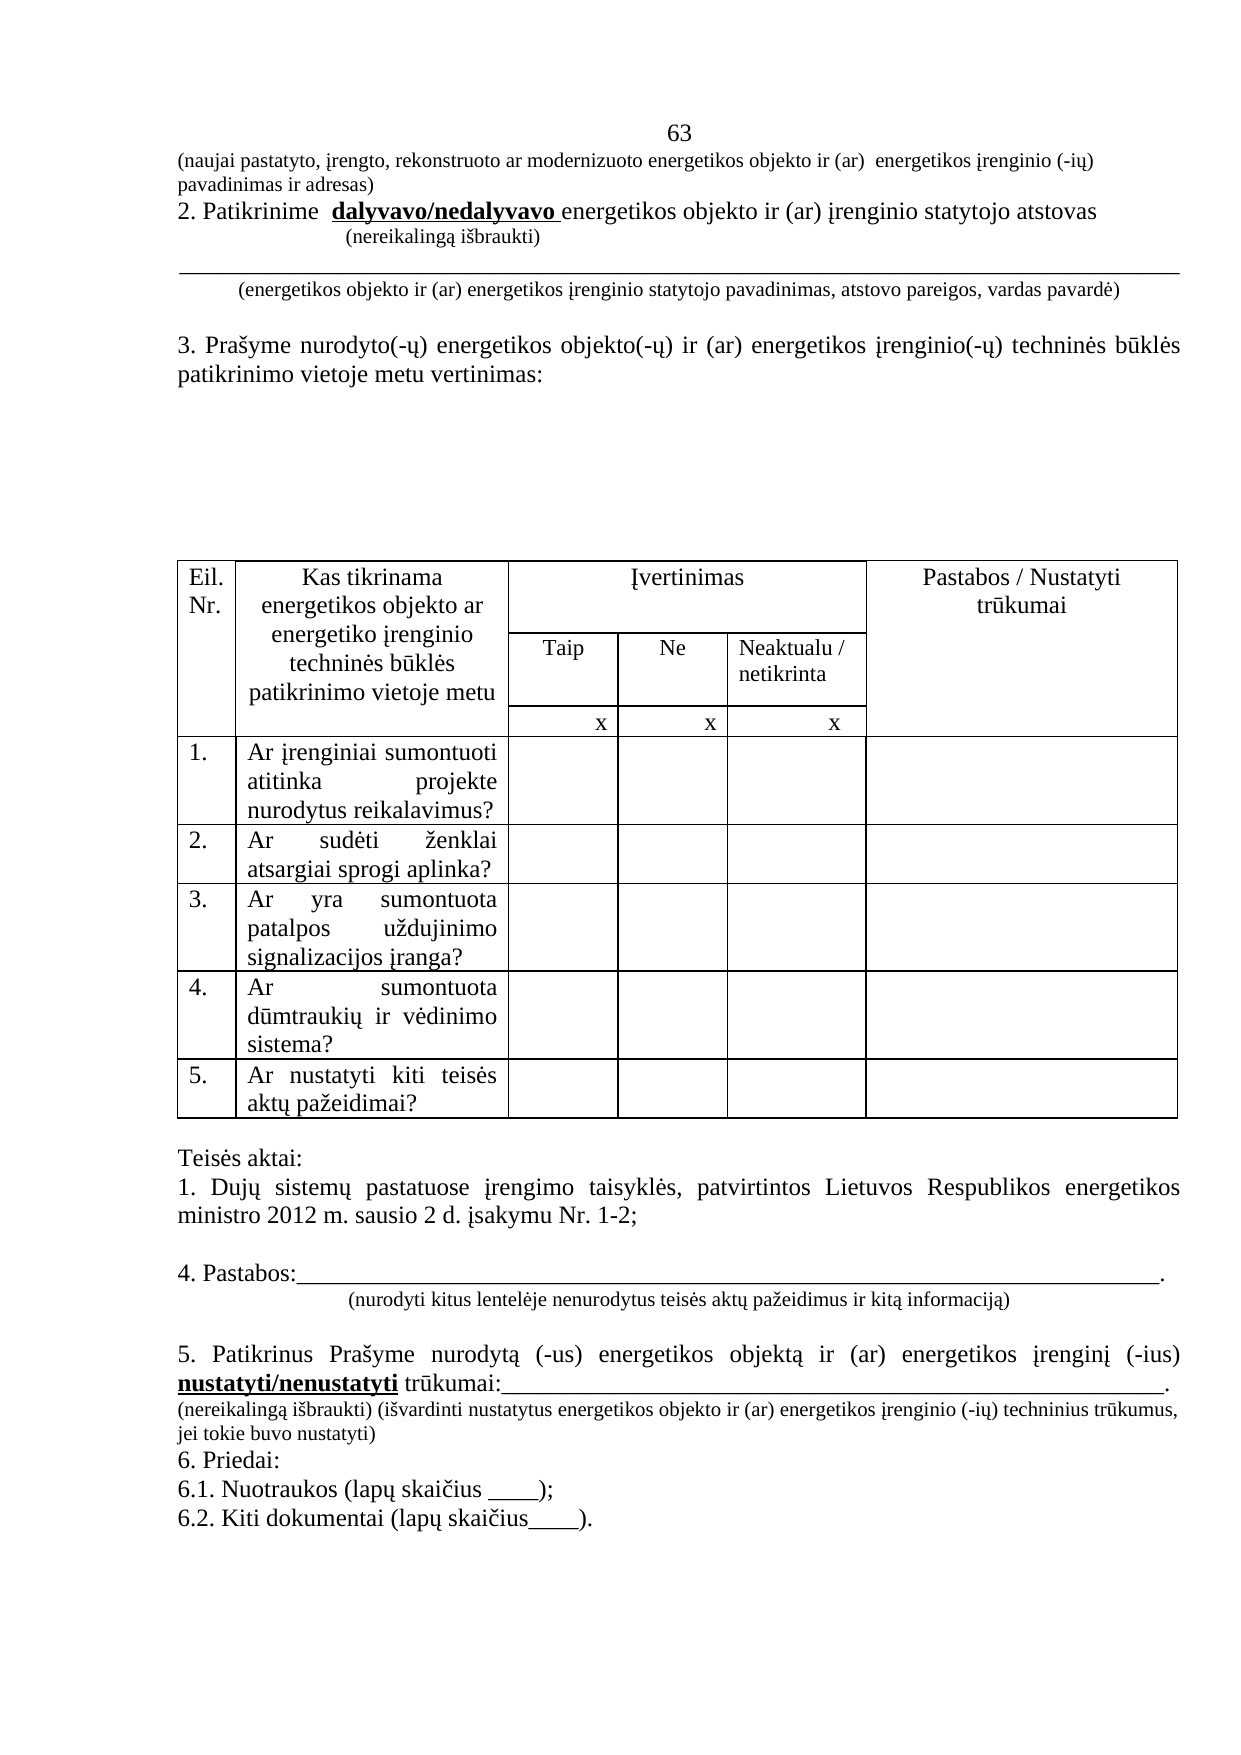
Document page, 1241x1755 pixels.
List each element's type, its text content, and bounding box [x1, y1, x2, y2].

table_cell [728, 972, 865, 1058]
table_cell x [509, 707, 617, 736]
text Teisės aktai: [177, 1143, 1181, 1172]
table_cell [509, 884, 617, 970]
table_cell [619, 825, 727, 883]
table_cell Ar sumontuota dūmtraukių ir vėdinimo sistema? [237, 972, 508, 1058]
table_cell Ne [619, 634, 727, 705]
table_cell x [728, 707, 866, 736]
table_cell [619, 972, 727, 1058]
table_cell Ar yra sumontuota patalpos uždujinimo signalizacijos įranga? [237, 884, 508, 970]
table_cell x [619, 707, 727, 736]
table_cell Ar nustatyti kiti teisės aktų pažeidimai? [237, 1060, 508, 1117]
table_cell 4. [178, 972, 235, 1058]
table_cell [509, 1060, 617, 1117]
table_cell 1. [178, 737, 235, 823]
table_cell [728, 1060, 865, 1117]
table_cell [728, 884, 865, 970]
text 3. Prašyme nurodyto(-ų) energetikos objekto(-ų) ir (ar) energetikos įrenginio(-ų) techninės būklės patikrinimo vietoje metu vertinimas: [177, 330, 1181, 388]
table_header Kas tikrinama energetikos objekto ar energetiko įrenginio techninės būklės patikrinimo vietoje metu [236, 562, 508, 705]
text (nereikalingą išbraukti) [312, 224, 1181, 248]
table_cell [619, 884, 727, 970]
text 2. Patikrinime dalyvavo/nedalyvavo energetikos objekto ir (ar) įrenginio statytojo atstovas [177, 196, 1181, 224]
text 1. Dujų sistemų pastatuose įrengimo taisyklės, patvirtintos Lietuvos Respublikos energetikos ministro 2012 m. sausio 2 d. įsakymu Nr. 1-2; [177, 1172, 1181, 1229]
table_cell [867, 737, 1177, 823]
table_cell [728, 737, 865, 823]
table_cell [236, 705, 508, 736]
text 6.1. Nuotraukos (lapų skaičius ____); [177, 1474, 1181, 1503]
table_cell [867, 1060, 1177, 1117]
table_cell 3. [178, 884, 235, 970]
table_cell [619, 737, 727, 823]
text (nereikalingą išbraukti) (išvardinti nustatytus energetikos objekto ir (ar) energetikos įrenginio (-ių) techninius trūkumus, jei tokie buvo nustatyti) [177, 1397, 1181, 1445]
table_cell [509, 972, 617, 1058]
table_header Eil. Nr. [178, 561, 235, 736]
table_cell Neaktualu /netikrinta [728, 634, 866, 705]
table_cell [509, 825, 617, 883]
table_cell [619, 1060, 727, 1117]
table_cell [867, 825, 1177, 883]
text 6.2. Kiti dokumentai (lapų skaičius____). [177, 1503, 1181, 1531]
text ________________________________________________________________________________(energetikos objekto ir (ar) energetikos įrenginio statytojo pavadinimas, atstovo pareigos, vardas pavardė) [177, 248, 1181, 301]
table_cell [509, 737, 617, 823]
table_header Pastabos / Nustatyti trūkumai [867, 561, 1177, 736]
table_cell [867, 972, 1177, 1058]
table_cell [867, 884, 1177, 970]
table_header Įvertinimas [509, 562, 866, 632]
text 5. Patikrinus Prašyme nurodytą (-us) energetikos objektą ir (ar) energetikos įrenginį (-ius) nustatyti/nenustatyti trūkumai:_____________________________________________________. [177, 1339, 1181, 1397]
text (naujai pastatyto, įrengto, rekonstruoto ar modernizuoto energetikos objekto ir (ar) energetikos įrenginio (-ių) pavadinimas ir adresas) [177, 148, 1181, 196]
text 6. Priedai: [177, 1445, 1181, 1474]
table_cell Taip [509, 634, 617, 705]
table_cell Ar įrenginiai sumontuoti atitinka projekte nurodytus reikalavimus? [237, 737, 508, 823]
text (nurodyti kitus lentelėje nenurodytus teisės aktų pažeidimus ir kitą informaciją) [177, 1287, 1181, 1311]
text 4. Pastabos:_____________________________________________________________________. [177, 1258, 1181, 1287]
table_cell 5. [178, 1060, 235, 1117]
table_cell [728, 825, 865, 883]
table_cell Ar sudėti ženklai atsargiai sprogi aplinka? [237, 825, 508, 883]
table_cell 2. [178, 825, 235, 883]
